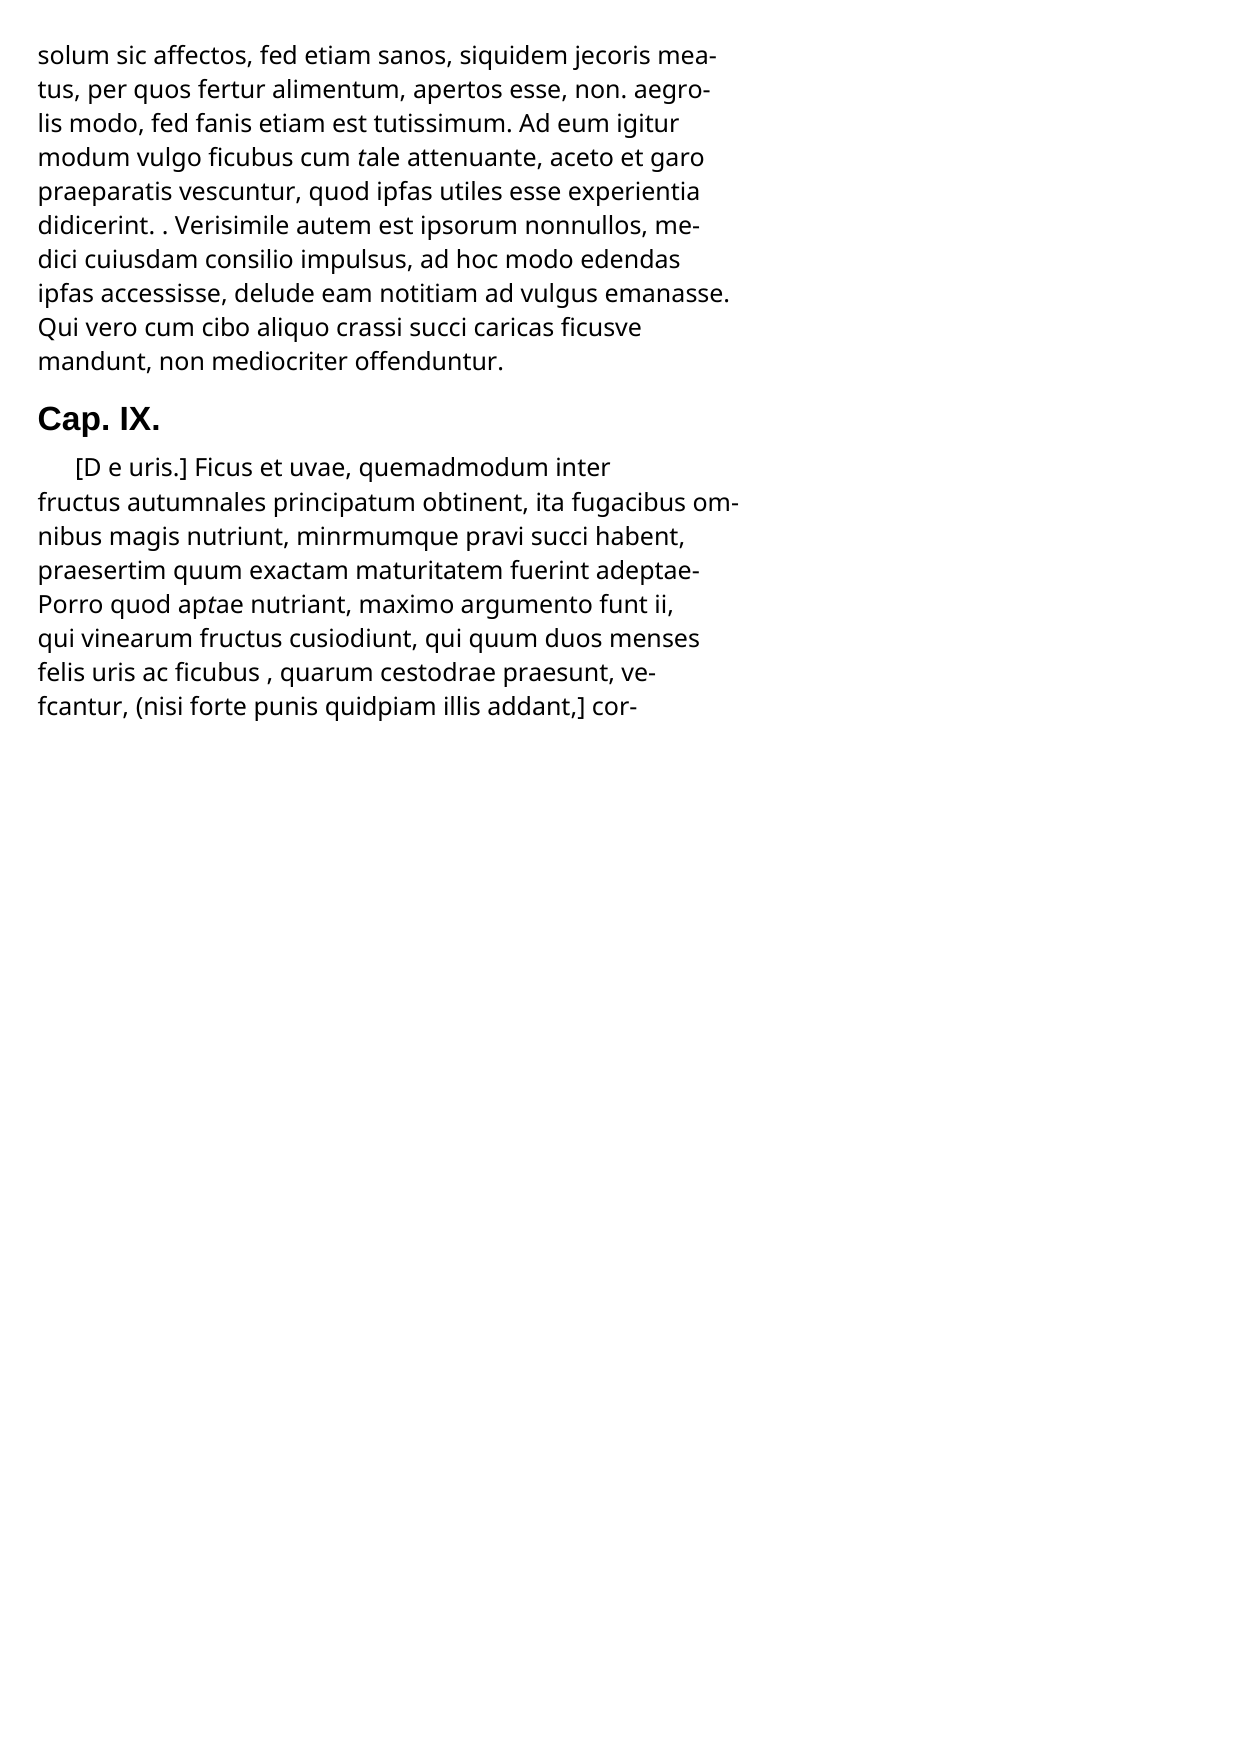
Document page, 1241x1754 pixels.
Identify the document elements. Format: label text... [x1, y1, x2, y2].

text solum sic affectos, fed etiam sanos, siquidem jecoris mea- tus, per quos fertur alimentum, apertos esse, non. aegro- lis modo, fed fanis etiam est tutissimum. Ad eum igitur modum vulgo ficubus cum tale attenuante, aceto et garo praeparatis vescuntur, quod ipfas utiles esse experientia didicerint. . Verisimile autem est ipsorum nonnullos, me- dici cuiusdam consilio impulsus, ad hoc modo edendas ipfas accessisse, delude eam notitiam ad vulgus emanasse. Qui vero cum cibo aliquo crassi succi caricas ficusve mandunt, non mediocriter offenduntur. [37, 37, 1203, 378]
text [D e uris.] Ficus et uvae, quemadmodum inter fructus autumnales principatum obtinent, ita fugacibus om- nibus magis nutriunt, minrmumque pravi succi habent, praesertim quum exactam maturitatem fuerint adeptae- Porro quod aptae nutriant, maximo argumento funt ii, qui vinearum fructus cusiodiunt, qui quum duos menses felis uris ac ficubus , quarum cestodrae praesunt, ve- fcantur, (nisi forte punis quidpiam illis addant,] cor- [37, 450, 1203, 723]
subtitle Cap. IX. [37, 399, 1203, 438]
